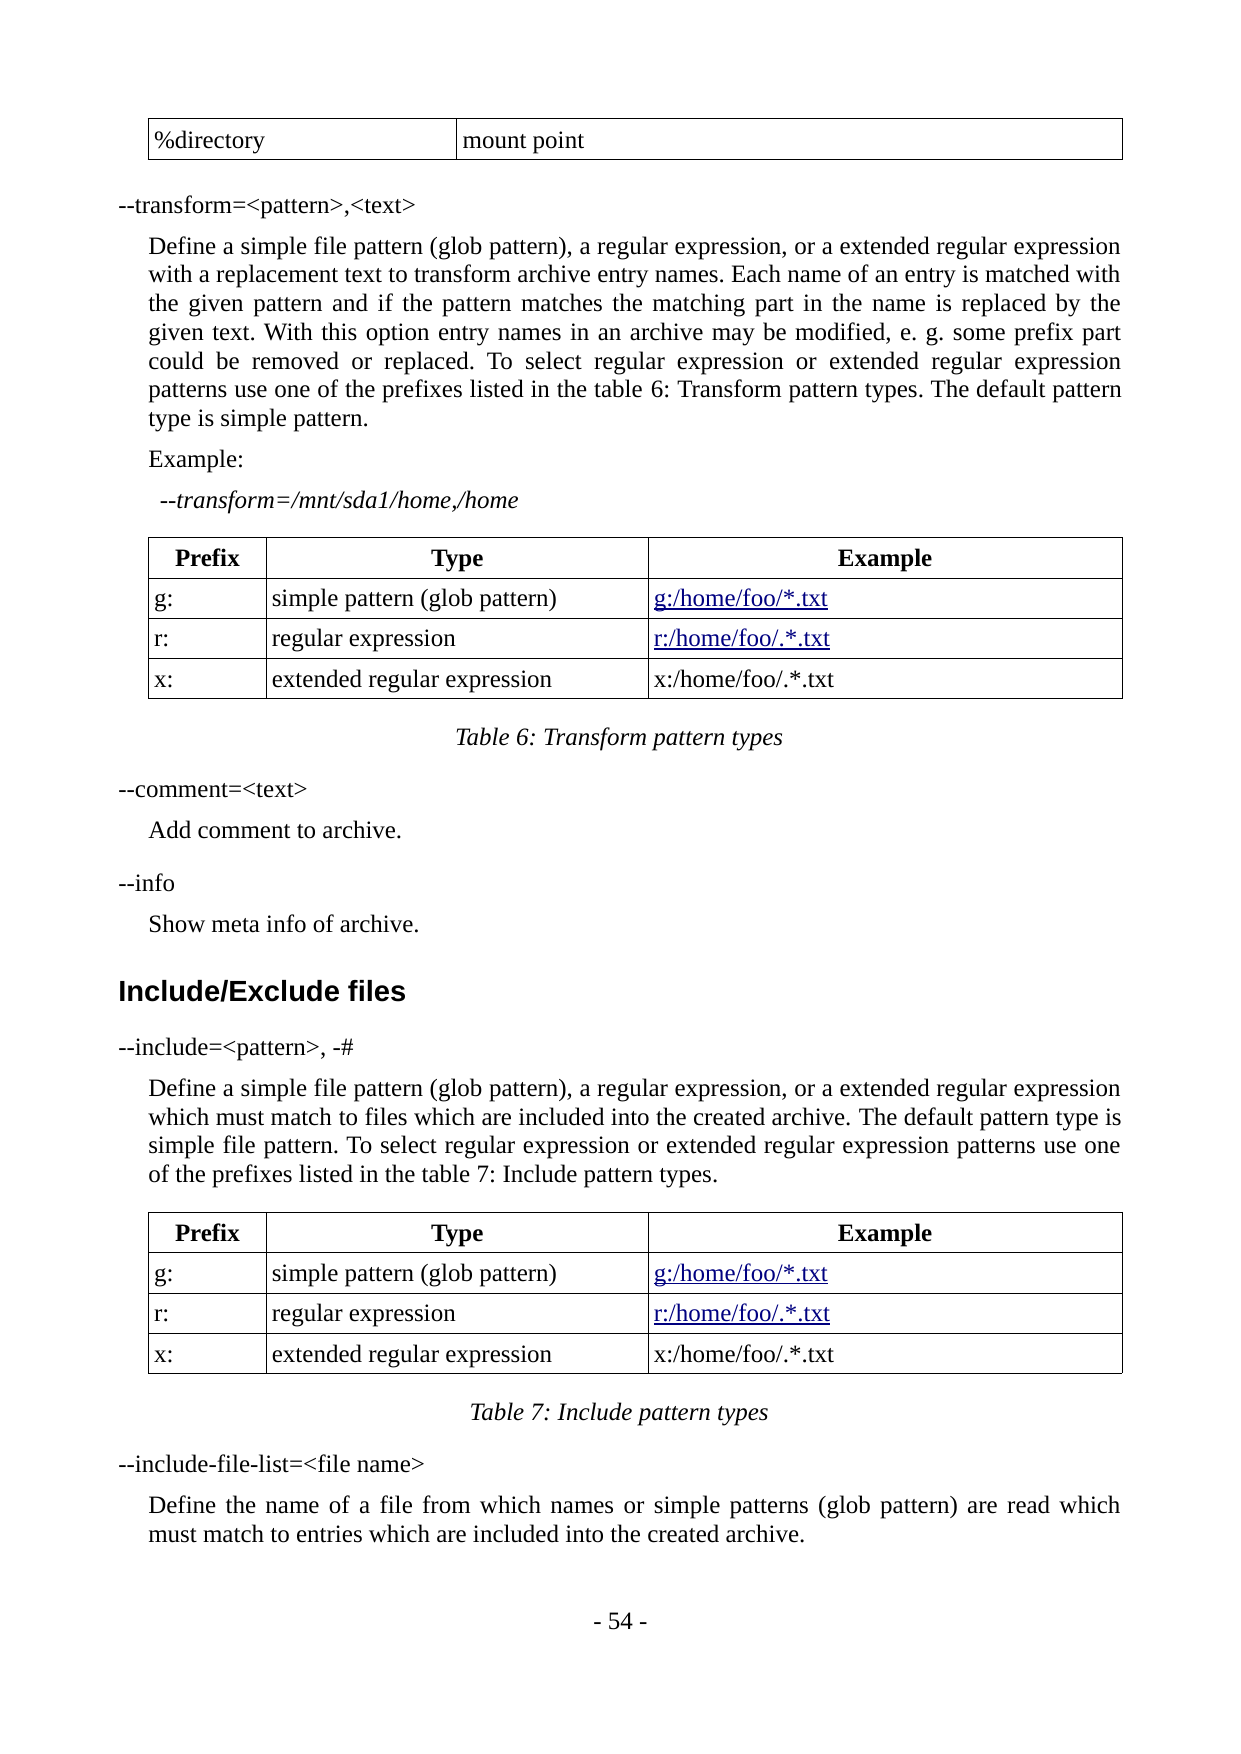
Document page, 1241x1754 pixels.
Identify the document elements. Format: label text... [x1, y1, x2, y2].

table_header mount point [457, 119, 1122, 159]
title --comment=<text> [118, 774, 1122, 803]
table_cell x:/home/foo/.*.txt [649, 1334, 1122, 1373]
table_header Example [649, 1213, 1122, 1252]
table_cell x:/home/foo/.*.txt [649, 659, 1122, 698]
table_cell x: [149, 659, 266, 698]
text Table 7: Include pattern types [118, 1397, 1122, 1426]
table_header Prefix [149, 1213, 266, 1252]
table_cell r:/home/foo/.*.txt [649, 619, 1122, 658]
table_cell g: [149, 1253, 266, 1292]
text Add comment to archive. [148, 815, 1122, 844]
table_cell g: [149, 579, 266, 618]
table_cell regular expression [267, 619, 648, 658]
table_cell g:/home/foo/*.txt [649, 579, 1122, 618]
table_header Type [267, 538, 648, 577]
table_cell simple pattern (glob pattern) [267, 1253, 648, 1292]
table_cell r: [149, 619, 266, 658]
table_cell simple pattern (glob pattern) [267, 579, 648, 618]
table_cell x: [149, 1334, 266, 1373]
text --transform=/mnt/sda1/home,/home [159, 485, 1122, 513]
title --include=<pattern>, -# [118, 1032, 1122, 1061]
table_cell regular expression [267, 1294, 648, 1333]
table_header Type [267, 1213, 648, 1252]
text Define the name of a file from which names or simple patterns (glob pattern) are read which must match to entries which are included into the created archive. [148, 1490, 1122, 1547]
title --transform=<pattern>,<text> [118, 190, 1122, 219]
text Example: [148, 444, 1122, 473]
table_cell r:/home/foo/.*.txt [649, 1294, 1122, 1333]
table_header Example [649, 538, 1122, 577]
table_cell g:/home/foo/*.txt [649, 1253, 1122, 1292]
title --include-file-list=<file name> [118, 1449, 1122, 1478]
table_cell extended regular expression [267, 659, 648, 698]
table_header %directory [149, 119, 456, 159]
subtitle Include/Exclude files [118, 974, 1122, 1008]
table_cell r: [149, 1294, 266, 1333]
text Show meta info of archive. [148, 909, 1122, 937]
text Define a simple file pattern (glob pattern), a regular expression, or a extended regular expression with a replacement text to transform archive entry names. Each name of an entry is matched with the given pattern and if the pattern matches the matching part in the name is replaced by the given text. With this option entry names in an archive may be modified, e. g. some prefix part could be removed or replaced. To select regular expression or extended regular expression patterns use one of the prefixes listed in the table 6: Transform pattern types. The default pattern type is simple pattern. [148, 231, 1122, 432]
table_cell extended regular expression [267, 1334, 648, 1373]
table_header Prefix [149, 538, 266, 577]
title --info [118, 868, 1122, 897]
text Define a simple file pattern (glob pattern), a regular expression, or a extended regular expression which must match to files which are included into the created archive. The default pattern type is simple file pattern. To select regular expression or extended regular expression patterns use one of the prefixes listed in the table 7: Include pattern types. [148, 1073, 1122, 1188]
text Table 6: Transform pattern types [118, 722, 1122, 751]
